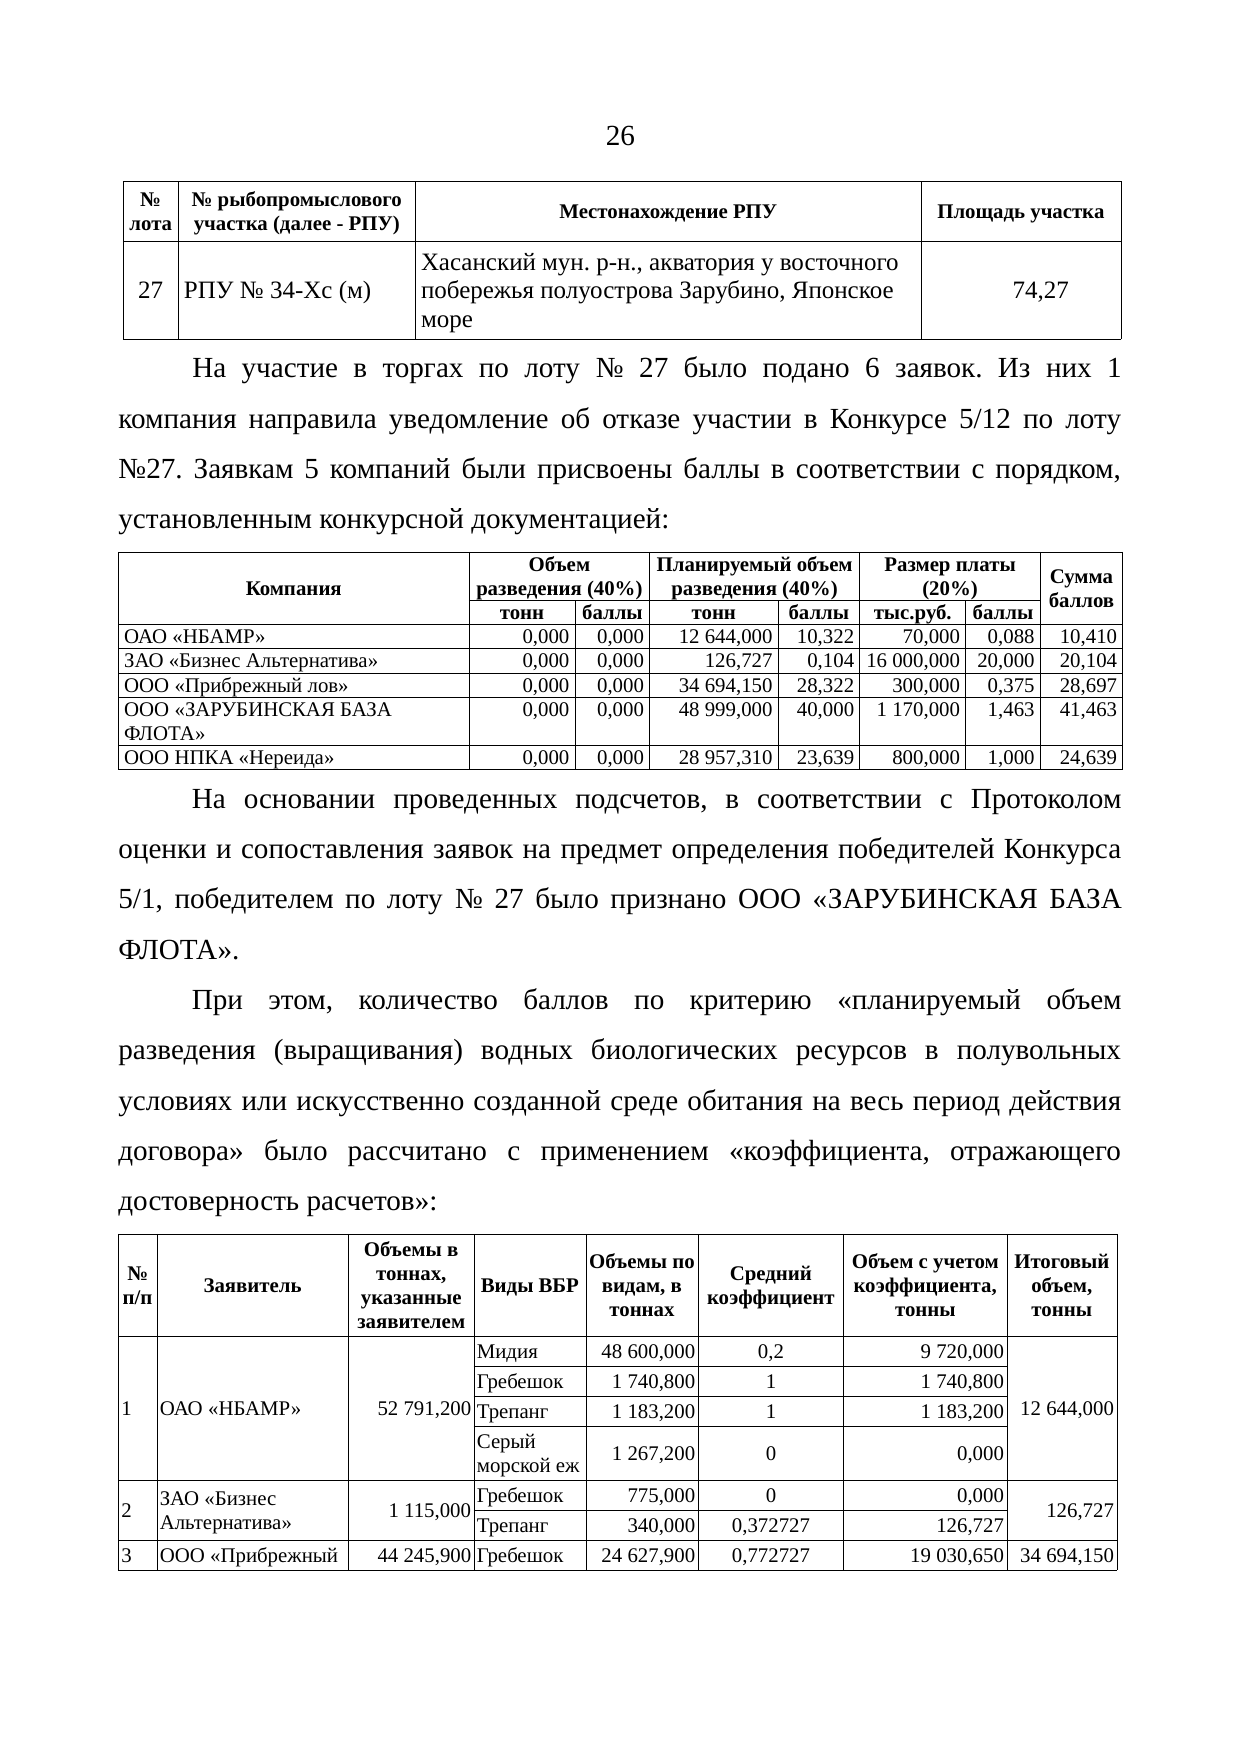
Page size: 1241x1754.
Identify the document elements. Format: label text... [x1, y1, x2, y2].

table_cell 27 [124, 242, 178, 339]
table_cell 0,000 [470, 649, 575, 672]
table_header № лота [124, 182, 178, 241]
table_cell ЗАО «Бизнес Альтернатива» [119, 649, 469, 672]
table_cell 0 [699, 1427, 843, 1480]
table_header № п/п [119, 1235, 157, 1336]
table_header Заявитель [158, 1235, 348, 1336]
table_cell 1 740,800 [587, 1367, 698, 1396]
table_header Размер платы (20%) [860, 553, 1040, 600]
table_cell 1 115,000 [349, 1481, 474, 1540]
table_cell 24,639 [1041, 746, 1122, 769]
table_cell 34 694,150 [650, 674, 778, 697]
table_cell 0,000 [576, 674, 649, 697]
table_header Местонахождение РПУ [416, 182, 921, 241]
table_cell 24 627,900 [587, 1541, 698, 1570]
table_cell ООО «ЗАРУБИНСКАЯ БАЗА ФЛОТА» [119, 698, 469, 745]
table_cell 16 000,000 [860, 649, 965, 672]
table_cell 28,322 [779, 674, 859, 697]
table_cell Трепанг [475, 1511, 586, 1540]
table_cell 1 [699, 1397, 843, 1426]
table_header Объемы по видам, в тоннах [587, 1235, 698, 1336]
table_cell 48 999,000 [650, 698, 778, 745]
table_cell 0,000 [576, 649, 649, 672]
table_cell 0 [699, 1481, 843, 1510]
table_cell 41,463 [1041, 698, 1122, 745]
table_cell 126,727 [650, 649, 778, 672]
table_cell тыс.руб. [860, 601, 965, 624]
table_cell 0,372727 [699, 1511, 843, 1540]
table_cell 0,088 [966, 625, 1040, 648]
table_cell ООО «Прибрежный [158, 1541, 348, 1570]
table_cell 0,000 [576, 698, 649, 745]
table_header Итоговый объем, тонны [1008, 1235, 1117, 1336]
table_cell ООО «Прибрежный лов» [119, 674, 469, 697]
text На основании проведенных подсчетов, в соответствии с Протоколом оценки и сопоставления заявок на предмет определения победителей Конкурса 5/1, победителем по лоту № 27 было признано ООО «ЗАРУБИНСКАЯ БАЗА ФЛОТА». [118, 781, 1122, 965]
table_cell ООО НПКА «Нереида» [119, 746, 469, 769]
table_cell 40,000 [779, 698, 859, 745]
table_cell 126,727 [1008, 1481, 1117, 1540]
table_cell 1,463 [966, 698, 1040, 745]
table_cell баллы [779, 601, 859, 624]
table_cell 1,000 [966, 746, 1040, 769]
table_cell баллы [966, 601, 1040, 624]
table_cell 0,000 [576, 746, 649, 769]
table_cell 1 183,200 [844, 1397, 1007, 1426]
table_cell 23,639 [779, 746, 859, 769]
table_header Виды ВБР [475, 1235, 586, 1336]
text На участие в торгах по лоту № 27 было подано 6 заявок. Из них 1 компания направила уведомление об отказе участии в Конкурсе 5/12 по лоту №27. Заявкам 5 компаний были присвоены баллы в соответствии с порядком, установленным конкурсной документацией: [118, 351, 1122, 535]
table_cell Гребешок [475, 1367, 586, 1396]
table_cell 0,772727 [699, 1541, 843, 1570]
table_cell 0,000 [844, 1481, 1007, 1510]
table_cell 20,000 [966, 649, 1040, 672]
table_header Компания [119, 553, 469, 624]
table_header Средний коэффициент [699, 1235, 843, 1336]
table_cell 0,104 [779, 649, 859, 672]
table_cell ОАО «НБАМР» [158, 1337, 348, 1480]
table_cell 19 030,650 [844, 1541, 1007, 1570]
table_cell 10,322 [779, 625, 859, 648]
table_cell 0,000 [844, 1427, 1007, 1480]
table_cell Гребешок [475, 1541, 586, 1570]
table_cell 2 [119, 1481, 157, 1540]
table_cell 0,000 [470, 746, 575, 769]
table_cell 800,000 [860, 746, 965, 769]
table_cell 1 183,200 [587, 1397, 698, 1426]
table_cell тонн [470, 601, 575, 624]
table_header Объем с учетом коэффициента, тонны [844, 1235, 1007, 1336]
table_header № рыбопромыслового участка (далее - РПУ) [179, 182, 415, 241]
table_cell 1 170,000 [860, 698, 965, 745]
table_cell Серый морской еж [475, 1427, 586, 1480]
table_cell Трепанг [475, 1397, 586, 1426]
table_cell 0,2 [699, 1337, 843, 1366]
table_cell 44 245,900 [349, 1541, 474, 1570]
table_cell 74,27 [922, 242, 1121, 339]
table_cell баллы [576, 601, 649, 624]
table_header Планируемый объем разведения (40%) [650, 553, 859, 600]
table_cell 12 644,000 [1008, 1337, 1117, 1480]
table_cell 1 740,800 [844, 1367, 1007, 1396]
table_cell 775,000 [587, 1481, 698, 1510]
table_cell 0,000 [470, 625, 575, 648]
table_cell 126,727 [844, 1511, 1007, 1540]
table_cell 48 600,000 [587, 1337, 698, 1366]
table_cell 10,410 [1041, 625, 1122, 648]
table_cell 28 957,310 [650, 746, 778, 769]
table_cell Хасанский мун. р-н., акватория у восточного побережья полуострова Зарубино, Японское море [416, 242, 921, 339]
table_cell 1 [119, 1337, 157, 1480]
table_cell 0,000 [576, 625, 649, 648]
text При этом, количество баллов по критерию «планируемый объем разведения (выращивания) водных биологических ресурсов в полувольных условиях или искусственно созданной среде обитания на весь период действия договора» было рассчитано с применением «коэффициента, отражающего достоверность расчетов»: [118, 982, 1122, 1217]
table_cell 1 267,200 [587, 1427, 698, 1480]
table_header Объемы в тоннах, указанные заявителем [349, 1235, 474, 1336]
table_cell 300,000 [860, 674, 965, 697]
table_cell Гребешок [475, 1481, 586, 1510]
table_cell 70,000 [860, 625, 965, 648]
table_cell 20,104 [1041, 649, 1122, 672]
table_cell 340,000 [587, 1511, 698, 1540]
table_cell 52 791,200 [349, 1337, 474, 1480]
table_cell тонн [650, 601, 778, 624]
table_cell ЗАО «Бизнес Альтернатива» [158, 1481, 348, 1540]
table_cell 1 [699, 1367, 843, 1396]
table_header Площадь участка [922, 182, 1121, 241]
table_cell 28,697 [1041, 674, 1122, 697]
table_header Сумма баллов [1041, 553, 1122, 624]
table_cell РПУ № 34-Хс (м) [179, 242, 415, 339]
table_header Объем разведения (40%) [470, 553, 649, 600]
table_cell 34 694,150 [1008, 1541, 1117, 1570]
table_cell 0,000 [470, 674, 575, 697]
table_cell ОАО «НБАМР» [119, 625, 469, 648]
table_cell 12 644,000 [650, 625, 778, 648]
table_cell Мидия [475, 1337, 586, 1366]
table_cell 0,375 [966, 674, 1040, 697]
table_cell 9 720,000 [844, 1337, 1007, 1366]
table_cell 3 [119, 1541, 157, 1570]
table_cell 0,000 [470, 698, 575, 745]
